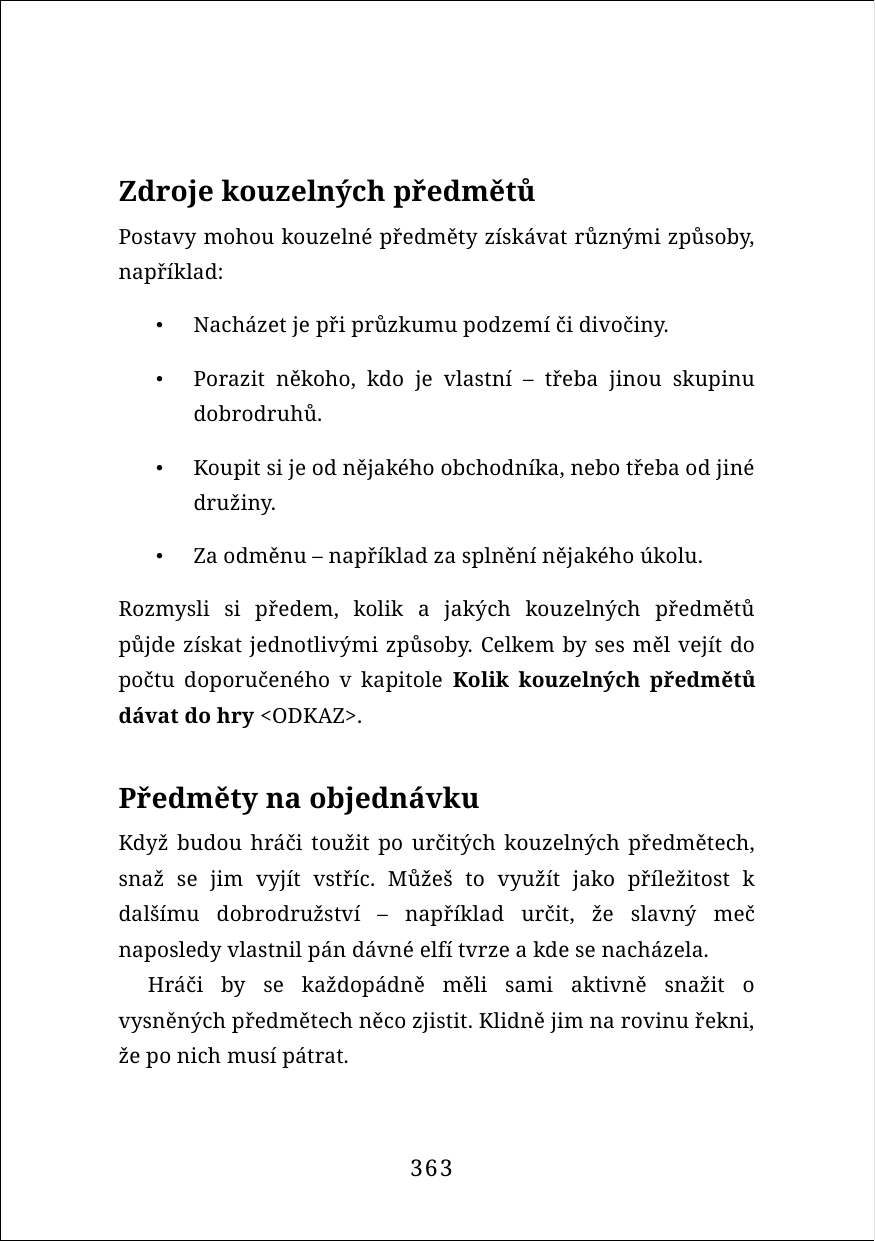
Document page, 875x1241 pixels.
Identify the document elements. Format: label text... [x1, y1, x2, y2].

list Koupit si je od nějakého obchodníka, nebo třeba od jiné družiny. [156, 453, 756, 517]
text Rozmysli si předem, kolik a jakých kouzelných předmětů půjde získat jednotlivými způsoby. Celkem by ses měl vejít do počtu doporučeného v kapitole Kolik kouzelných předmětů dávat do hry <ODKAZ>. [118, 594, 756, 729]
subtitle Předměty na objednávku [118, 778, 756, 816]
text Když budou hráči toužit po určitých kouzelných předmětech, snaž se jim vyjít vstříc. Můžeš to využít jako příležitost k dalšímu dobrodružství – například určit, že slavný meč naposledy vlastnil pán dávné elfí tvrze a kde se nacházela. Hráči by se každopádně měli sami aktivně snažit o vysněných předmětech něco zjistit. Klidně jim na rovinu řekni, že po nich musí pátrat. [118, 828, 756, 1070]
text Postavy mohou kouzelné předměty získávat různými způsoby, například: [118, 222, 756, 286]
subtitle Zdroje kouzelných předmětů [118, 172, 756, 210]
list Za odměnu – například za splnění nějakého úkolu. [156, 541, 756, 570]
list Porazit někoho, kdo je vlastní – třeba jinou skupinu dobrodruhů. [156, 364, 756, 428]
list Nacházet je při průzkumu podzemí či divočiny. [156, 311, 756, 339]
